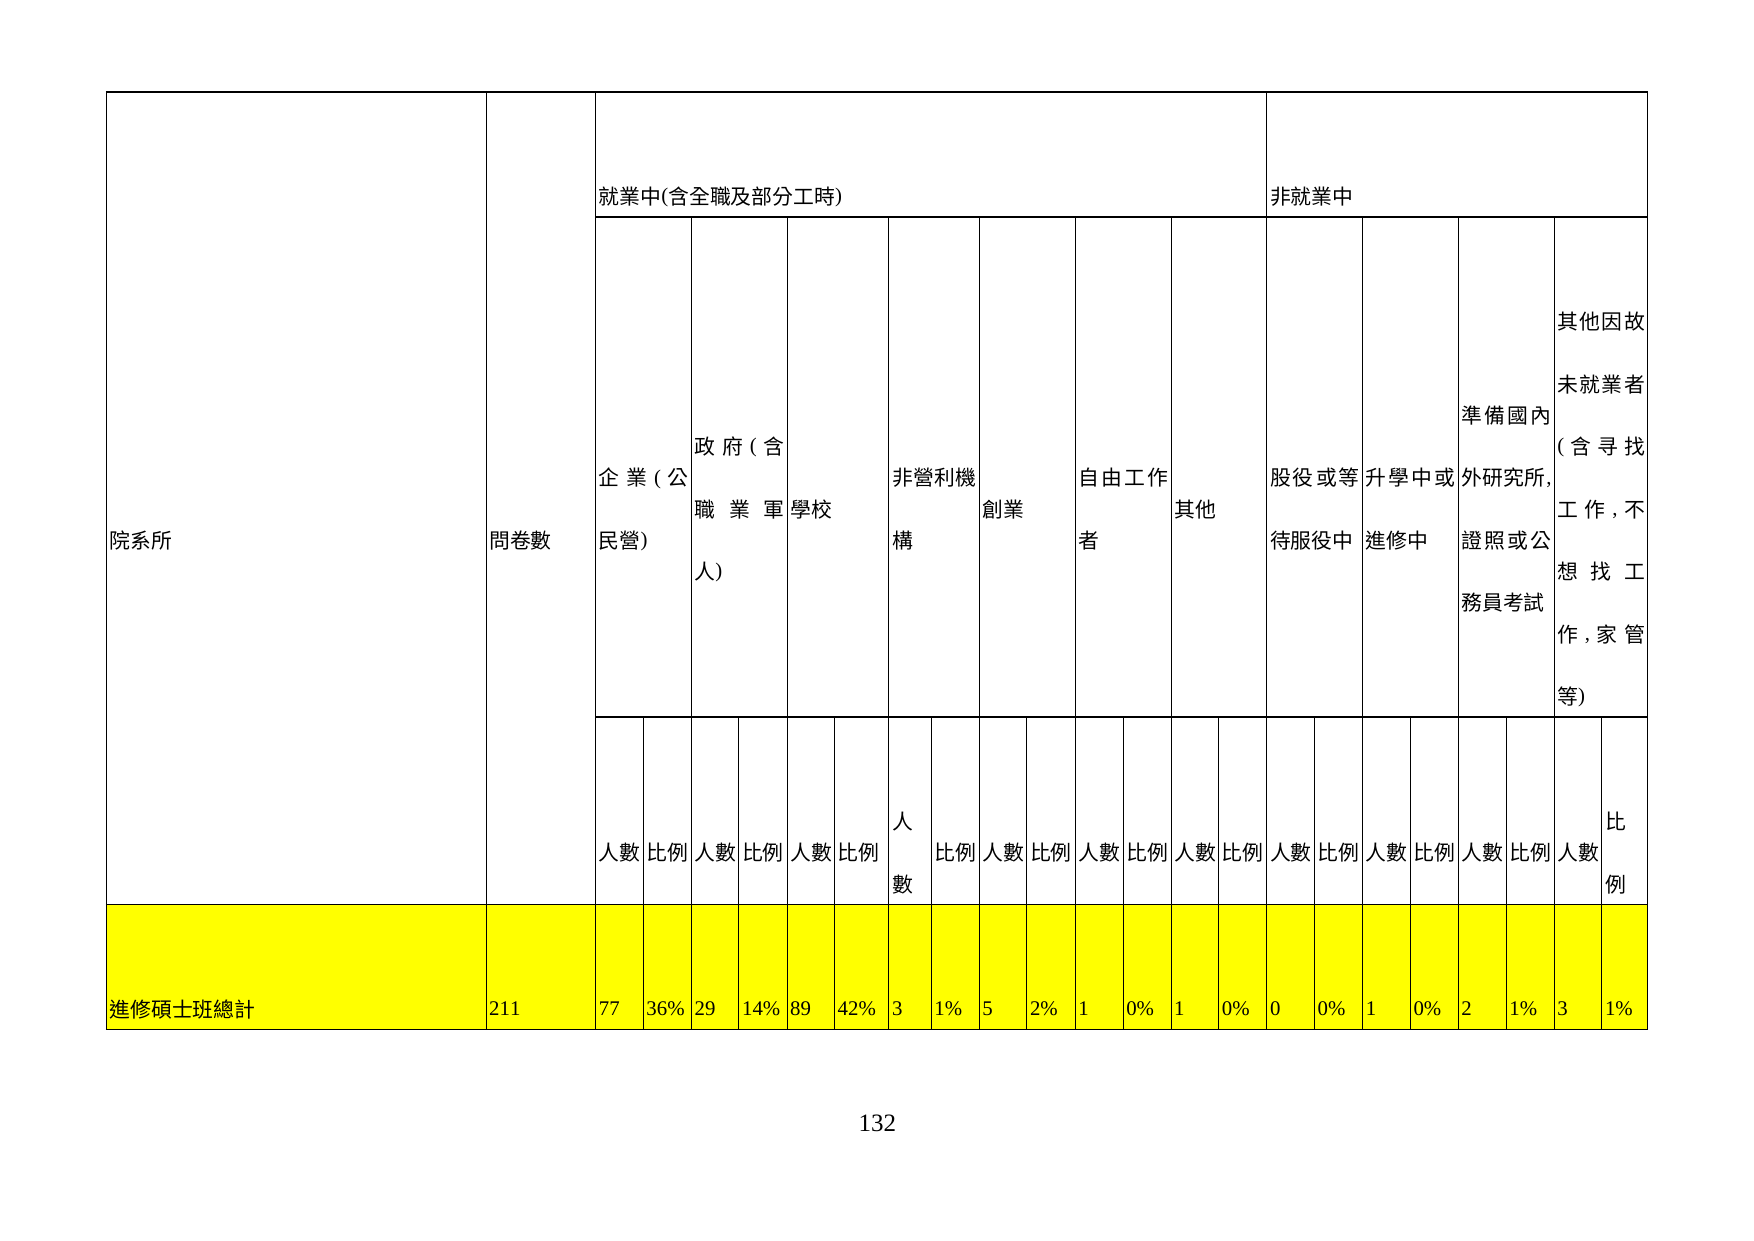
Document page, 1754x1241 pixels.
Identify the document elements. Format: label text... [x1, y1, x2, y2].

table_cell 政府(含職業軍人) [692, 218, 787, 716]
table_cell 29 [692, 905, 738, 1029]
table_cell 升學中或進修中 [1363, 218, 1458, 716]
table_header 院系所 [107, 93, 486, 904]
table_cell 人數 [596, 718, 643, 904]
table_cell 比例 [1602, 718, 1647, 904]
table_cell 比例 [1315, 718, 1362, 904]
table_cell 2 [1459, 905, 1506, 1029]
table_cell 1 [1172, 905, 1218, 1029]
table_cell 1% [1602, 905, 1647, 1029]
table_cell 比例 [835, 718, 888, 904]
table_cell 人數 [1555, 718, 1601, 904]
table_cell 比例 [739, 718, 787, 904]
table_cell 比例 [1027, 718, 1075, 904]
table_cell 比例 [1219, 718, 1266, 904]
table_cell 比例 [1507, 718, 1554, 904]
table_cell 人數 [1076, 718, 1123, 904]
table_cell 人數 [1363, 718, 1410, 904]
table_cell 0% [1124, 905, 1171, 1029]
table_cell 14% [739, 905, 787, 1029]
table_cell 1 [1363, 905, 1410, 1029]
table_cell 1% [1507, 905, 1554, 1029]
table_cell 非營利機構 [889, 218, 979, 716]
table_cell 進修碩士班總計 [107, 905, 486, 1029]
table_cell 股役或等待服役中 [1267, 218, 1362, 716]
table_cell 0% [1411, 905, 1458, 1029]
table_cell 0 [1267, 905, 1314, 1029]
table_cell 211 [487, 905, 595, 1029]
table_cell 77 [596, 905, 643, 1029]
table_cell 準備國內外研究所,證照或公務員考試 [1459, 218, 1554, 716]
table_cell 人數 [1172, 718, 1218, 904]
table_cell 其他 [1172, 218, 1266, 716]
table_cell 人數 [889, 718, 931, 904]
table_cell 0% [1219, 905, 1266, 1029]
table_header 非就業中 [1267, 93, 1647, 216]
table_cell 比例 [1124, 718, 1171, 904]
table_cell 42% [835, 905, 888, 1029]
table_cell 人數 [1267, 718, 1314, 904]
table_cell 自由工作者 [1076, 218, 1171, 716]
table_cell 比例 [644, 718, 691, 904]
table_cell 其他因故未就業者(含寻找工作,不想找工作,家管等) [1555, 218, 1647, 716]
table_cell 3 [1555, 905, 1601, 1029]
table_header 問卷數 [487, 93, 595, 904]
table_cell 0% [1315, 905, 1362, 1029]
table_cell 比例 [932, 718, 979, 904]
table_header 就業中(含全職及部分工時) [596, 93, 1266, 216]
table_cell 1% [932, 905, 979, 1029]
table_cell 創業 [980, 218, 1075, 716]
table_cell 3 [889, 905, 931, 1029]
table_cell 人數 [788, 718, 834, 904]
table_cell 5 [980, 905, 1026, 1029]
table_cell 人數 [980, 718, 1026, 904]
table_cell 36% [644, 905, 691, 1029]
table_cell 1 [1076, 905, 1123, 1029]
table_cell 2% [1027, 905, 1075, 1029]
table_cell 89 [788, 905, 834, 1029]
table_cell 學校 [788, 218, 888, 716]
table_cell 比例 [1411, 718, 1458, 904]
table_cell 企業(公民營) [596, 218, 691, 716]
table_cell 人數 [1459, 718, 1506, 904]
table_cell 人數 [692, 718, 738, 904]
